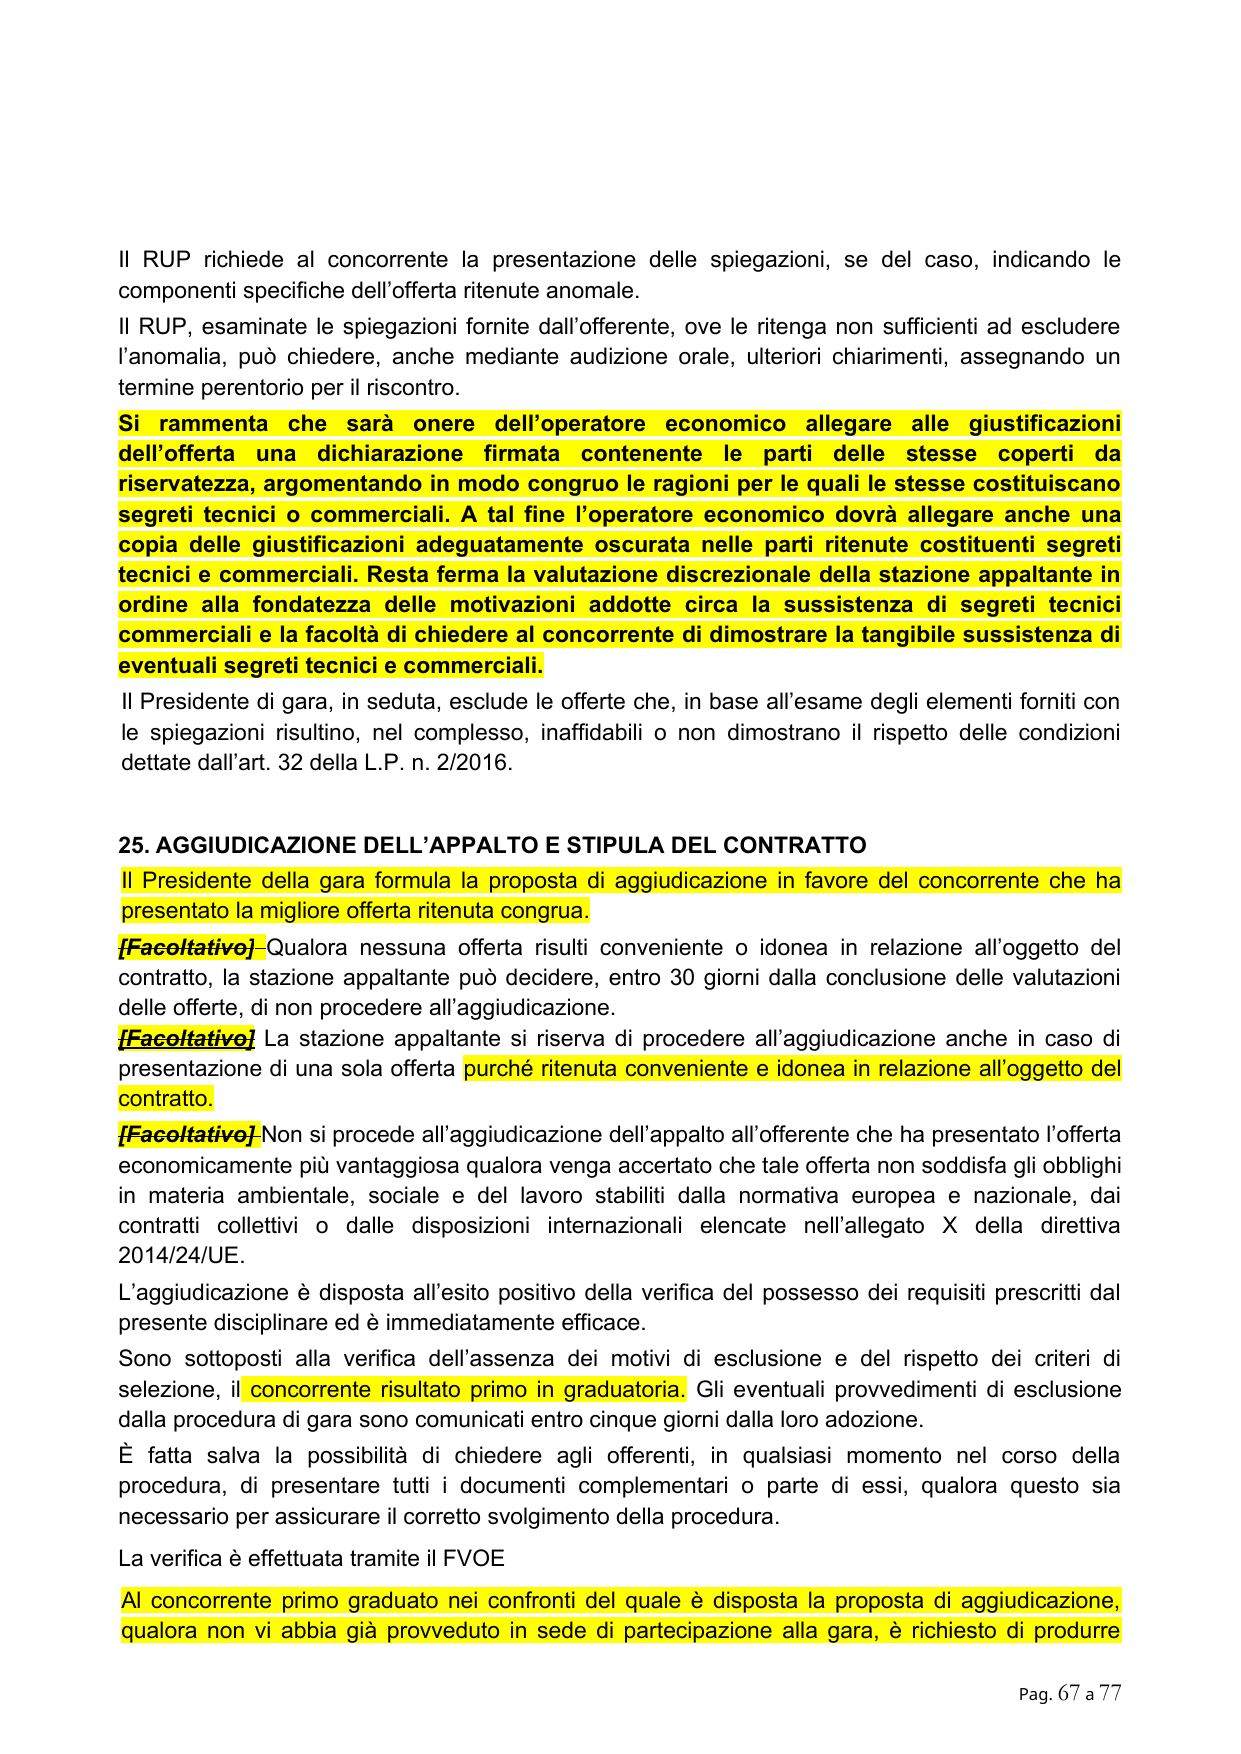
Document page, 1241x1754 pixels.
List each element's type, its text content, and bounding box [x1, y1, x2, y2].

text Sono sottoposti alla verifica dell’assenza dei motivi di esclusione e del rispetto dei criteri di selezione, il concorrente risultato primo in graduatoria. Gli eventuali provvedimenti di esclusione dalla procedura di gara sono comunicati entro cinque giorni dalla loro adozione. [118, 1345, 1122, 1432]
text Al concorrente primo graduato nei confronti del quale è disposta la proposta di aggiudicazione, qualora non vi abbia già provveduto in sede di partecipazione alla gara, è richiesto di produrre [121, 1587, 1122, 1643]
text Il RUP richiede al concorrente la presentazione delle spiegazioni, se del caso, indicando le componenti specifiche dell’offerta ritenute anomale. [118, 246, 1122, 303]
text [Facoltativo] Non si procede all’aggiudicazione dell’appalto all’offerente che ha presentato l’offerta economicamente più vantaggiosa qualora venga accertato che tale offerta non soddisfa gli obblighi in materia ambientale, sociale e del lavoro stabiliti dalla normativa europea e nazionale, dai contratti collettivi o dalle disposizioni internazionali elencate nell’allegato X della direttiva 2014/24/UE. [118, 1121, 1122, 1268]
text [Facoltativo] La stazione appaltante si riserva di procedere all’aggiudicazione anche in caso di presentazione di una sola offerta purché ritenuta conveniente e idonea in relazione all’oggetto del contratto. [118, 1024, 1122, 1111]
text L’aggiudicazione è disposta all’esito positivo della verifica del possesso dei requisiti prescritti dal presente disciplinare ed è immediatamente efficace. [118, 1279, 1122, 1335]
text La verifica è effettuata tramite il FVOE [118, 1544, 1122, 1571]
text Il Presidente della gara formula la proposta di aggiudicazione in favore del concorrente che ha presentato la migliore offerta ritenuta congrua. [121, 867, 1122, 923]
text Il Presidente di gara, in seduta, esclude le offerte che, in base all’esame degli elementi forniti con le spiegazioni risultino, nel complesso, inaffidabili o non dimostrano il rispetto delle condizioni dettate dall’art. 32 della L.P. n. 2/2016. [121, 688, 1122, 775]
text [Facoltativo] Qualora nessuna offerta risulti conveniente o idonea in relazione all’oggetto del contratto, la stazione appaltante può decidere, entro 30 giorni dalla conclusione delle valutazioni delle offerte, di non procedere all’aggiudicazione. [118, 934, 1122, 1021]
text Il RUP, esaminate le spiegazioni fornite dall’offerente, ove le ritenga non sufficienti ad escludere l’anomalia, può chiedere, anche mediante audizione orale, ulteriori chiarimenti, assegnando un termine perentorio per il riscontro. [118, 313, 1122, 400]
text Si rammenta che sarà onere dell’operatore economico allegare alle giustificazioni dell’offerta una dichiarazione firmata contenente le parti delle stesse coperti da riservatezza, argomentando in modo congruo le ragioni per le quali le stesse costituiscano segreti tecnici o commerciali. A tal fine l’operatore economico dovrà allegare anche una copia delle giustificazioni adeguatamente oscurata nelle parti ritenute costituenti segreti tecnici e commerciali. Resta ferma la valutazione discrezionale della stazione appaltante in ordine alla fondatezza delle motivazioni addotte circa la sussistenza di segreti tecnici commerciali e la facoltà di chiedere al concorrente di dimostrare la tangibile sussistenza di eventuali segreti tecnici e commerciali. [118, 410, 1122, 678]
text È fatta salva la possibilità di chiedere agli offerenti, in qualsiasi momento nel corso della procedura, di presentare tutti i documenti complementari o parte di essi, qualora questo sia necessario per assicurare il corretto svolgimento della procedura. [118, 1442, 1122, 1529]
subtitle AGGIUDICAZIONE DELL’APPALTO E STIPULA DEL CONTRATTO [118, 832, 1122, 859]
